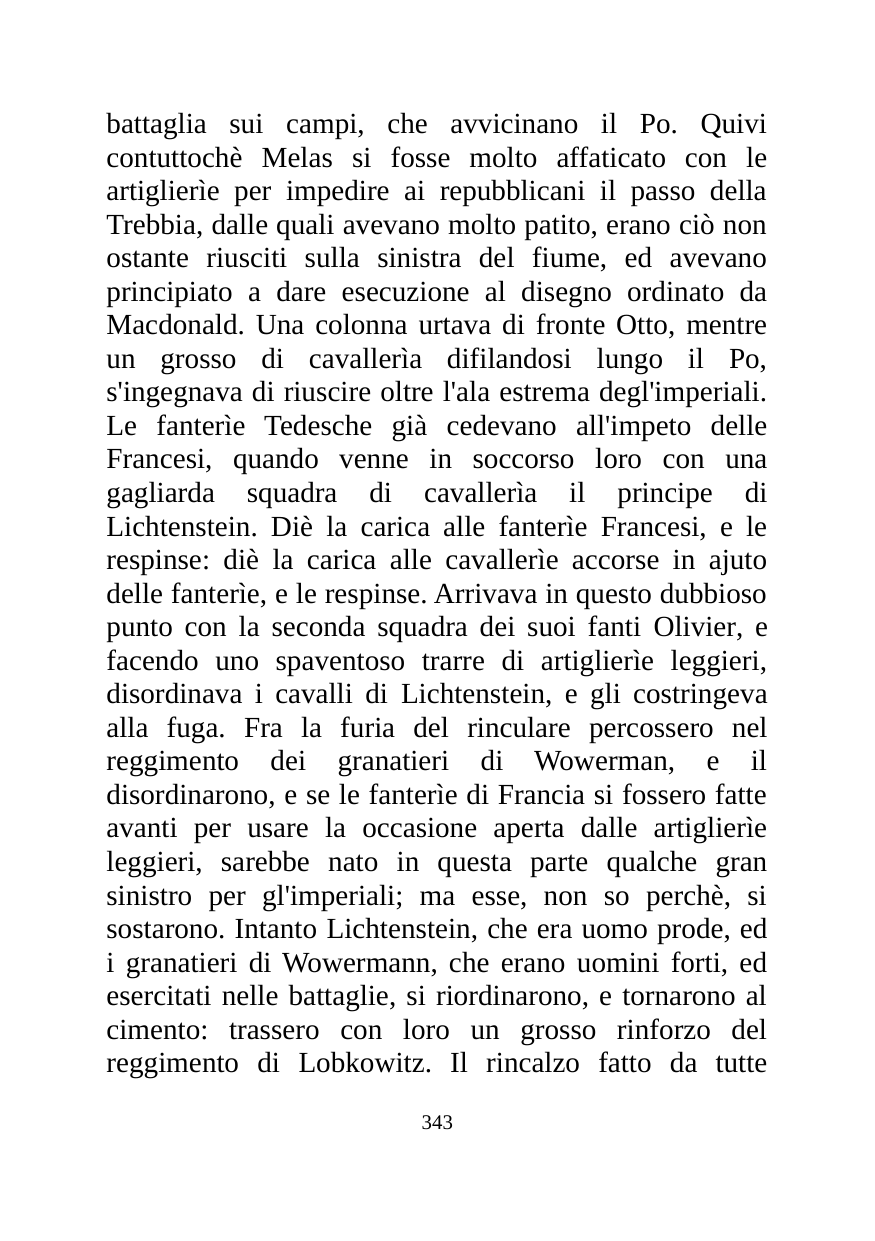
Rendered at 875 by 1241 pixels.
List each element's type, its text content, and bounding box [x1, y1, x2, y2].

text battaglia sui campi, che avvicinano il Po. Quivi contuttochè Melas si fosse molto affaticato con le artiglierìe per impedire ai repubblicani il passo della Trebbia, dalle quali avevano molto patito, erano ciò non ostante riusciti sulla sinistra del fiume, ed avevano principiato a dare esecuzione al disegno ordinato da Macdonald. Una colonna urtava di fronte Otto, mentre un grosso di cavallerìa difilandosi lungo il Po, s'ingegnava di riuscire oltre l'ala estrema degl'imperiali. Le fanterìe Tedesche già cedevano all'impeto delle Francesi, quando venne in soccorso loro con una gagliarda squadra di cavallerìa il principe di Lichtenstein. Diè la carica alle fanterìe Francesi, e le respinse: diè la carica alle cavallerìe accorse in ajuto delle fanterìe, e le respinse. Arrivava in questo dubbioso punto con la seconda squadra dei suoi fanti Olivier, e facendo uno spaventoso trarre di artiglierìe leggieri, disordinava i cavalli di Lichtenstein, e gli costringeva alla fuga. Fra la furia del rinculare percossero nel reggimento dei granatieri di Wowerman, e il disordinarono, e se le fanterìe di Francia si fossero fatte avanti per usare la occasione aperta dalle artiglierìe leggieri, sarebbe nato in questa parte qualche gran sinistro per gl'imperiali; ma esse, non so perchè, si sostarono. Intanto Lichtenstein, che era uomo prode, ed i granatieri di Wowermann, che erano uomini forti, ed esercitati nelle battaglie, si riordinarono, e tornarono al cimento: trassero con loro un grosso rinforzo del reggimento di Lobkowitz. Il rincalzo fatto da tutte [106, 106, 768, 1079]
